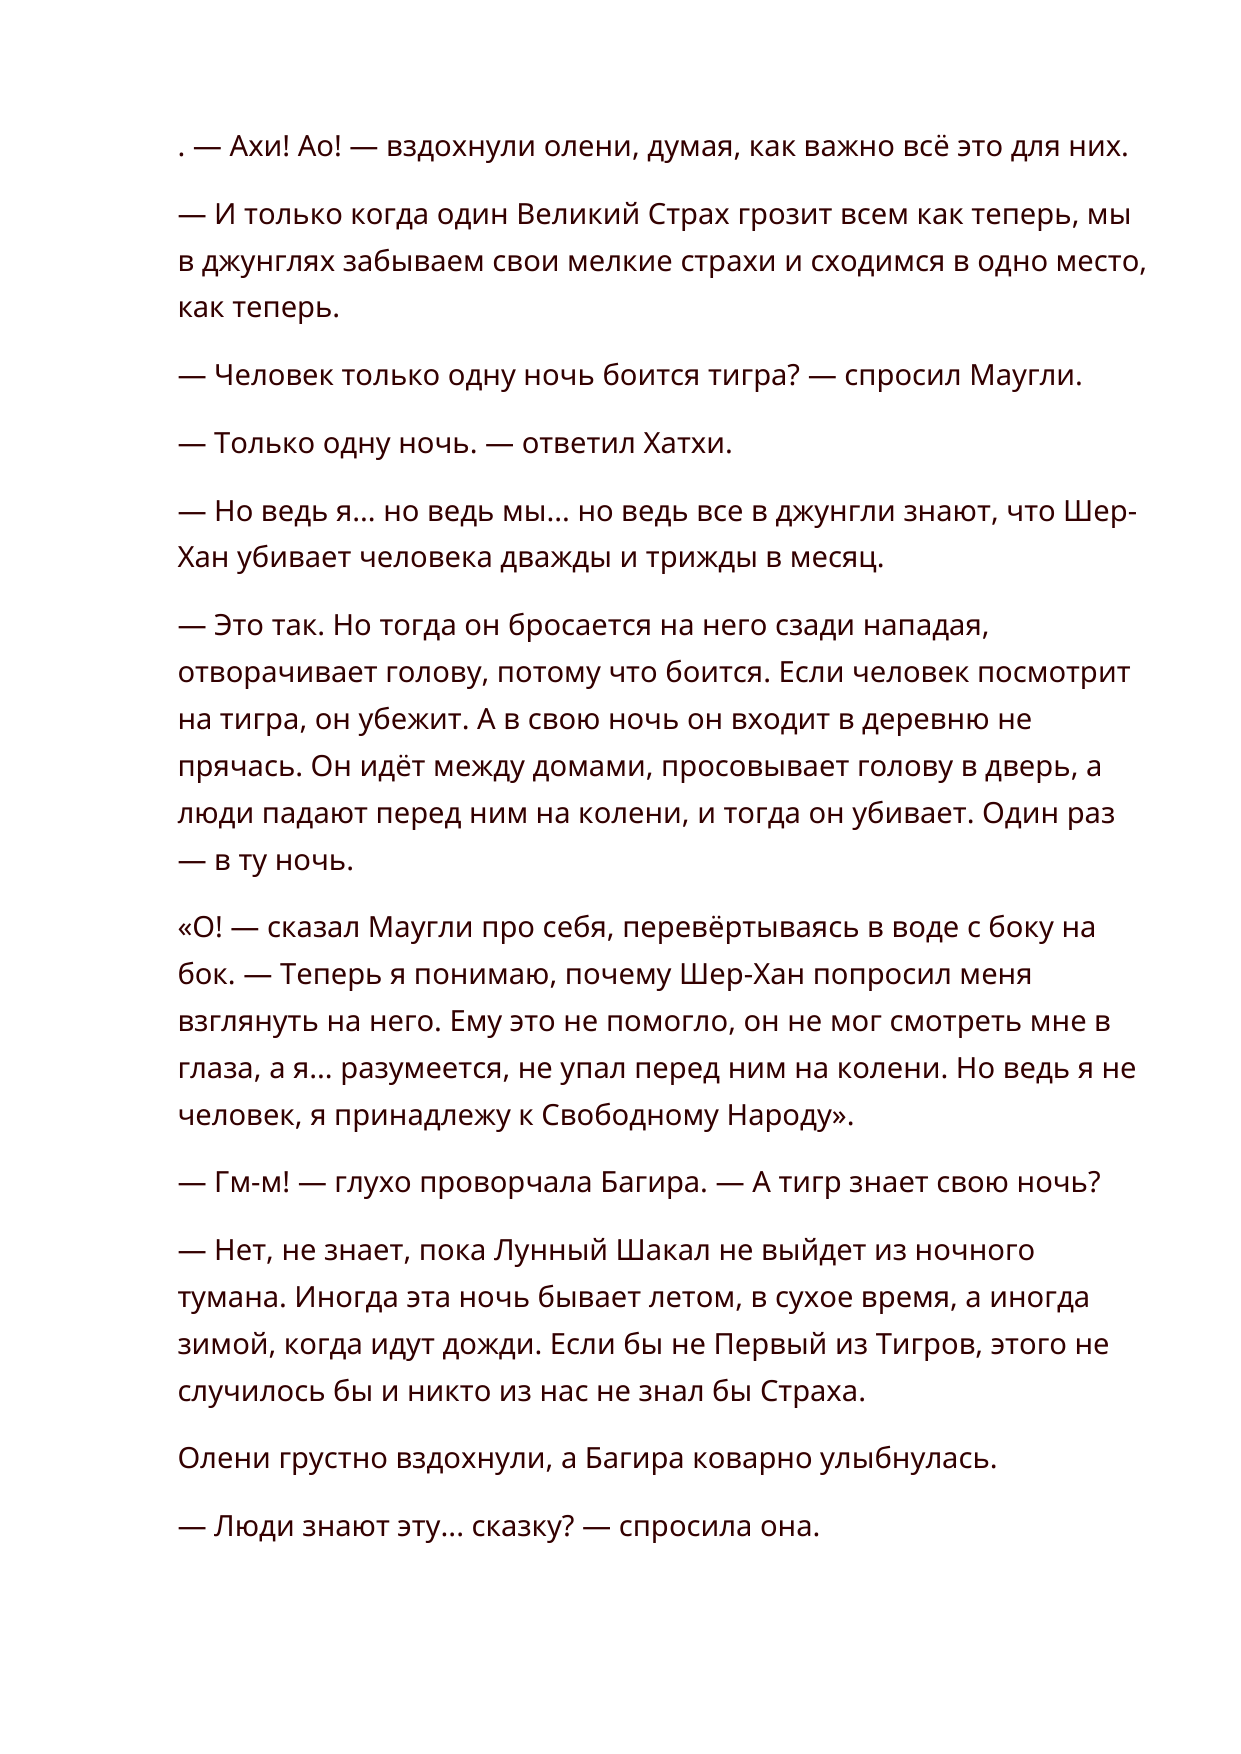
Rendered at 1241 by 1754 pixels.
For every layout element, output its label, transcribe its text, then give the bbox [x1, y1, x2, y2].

text — И только когда один Великий Страх грозит всем как теперь, мы в джунглях забываем свои мелкие страхи и сходимся в одно место, как теперь. [177, 186, 1152, 326]
text — Это так. Но тогда он бросается на него сзади нападая, отворачивает голову, потому что боится. Если человек посмотрит на тигра, он убежит. А в свою ночь он входит в деревню не прячась. Он идёт между домами, просовывает голову в дверь, а люди падают перед ним на колени, и тогда он убивает. Один раз — в ту ночь. [177, 597, 1152, 878]
text «О! — сказал Маугли про себя, перевёртываясь в воде с боку на бок. — Теперь я понимаю, почему Шер-Хан попросил меня взглянуть на него. Ему это не помогло, он не мог смотреть мне в глаза, а я... разумеется, не упал перед ним на колени. Но ведь я не человек, я принадлежу к Свободному Народу». [177, 899, 1152, 1134]
text — Только одну ночь. — ответил Хатхи. [177, 415, 1152, 462]
text — Но ведь я... но ведь мы... но ведь все в джунгли знают, что Шер-Хан убивает человека дважды и трижды в месяц. [177, 483, 1152, 576]
text Олени грустно вздохнули, а Багира коварно улыбнулась. [177, 1431, 1152, 1477]
text — Человек только одну ночь боится тигра? — спросил Маугли. [177, 347, 1152, 394]
text — Нет, не знает, пока Лунный Шакал не выйдет из ночного тумана. Иногда эта ночь бывает летом, в сухое время, а иногда зимой, когда идут дожди. Если бы не Первый из Тигров, этого не случилось бы и никто из нас не знал бы Страха. [177, 1222, 1152, 1410]
text . — Ахи! Ао! — вздохнули олени, думая, как важно всё это для них. [177, 118, 1152, 165]
text — Люди знают эту... сказку? — спросила она. [177, 1498, 1152, 1545]
text — Гм-м! — глухо проворчала Багира. — А тигр знает свою ночь? [177, 1154, 1152, 1201]
